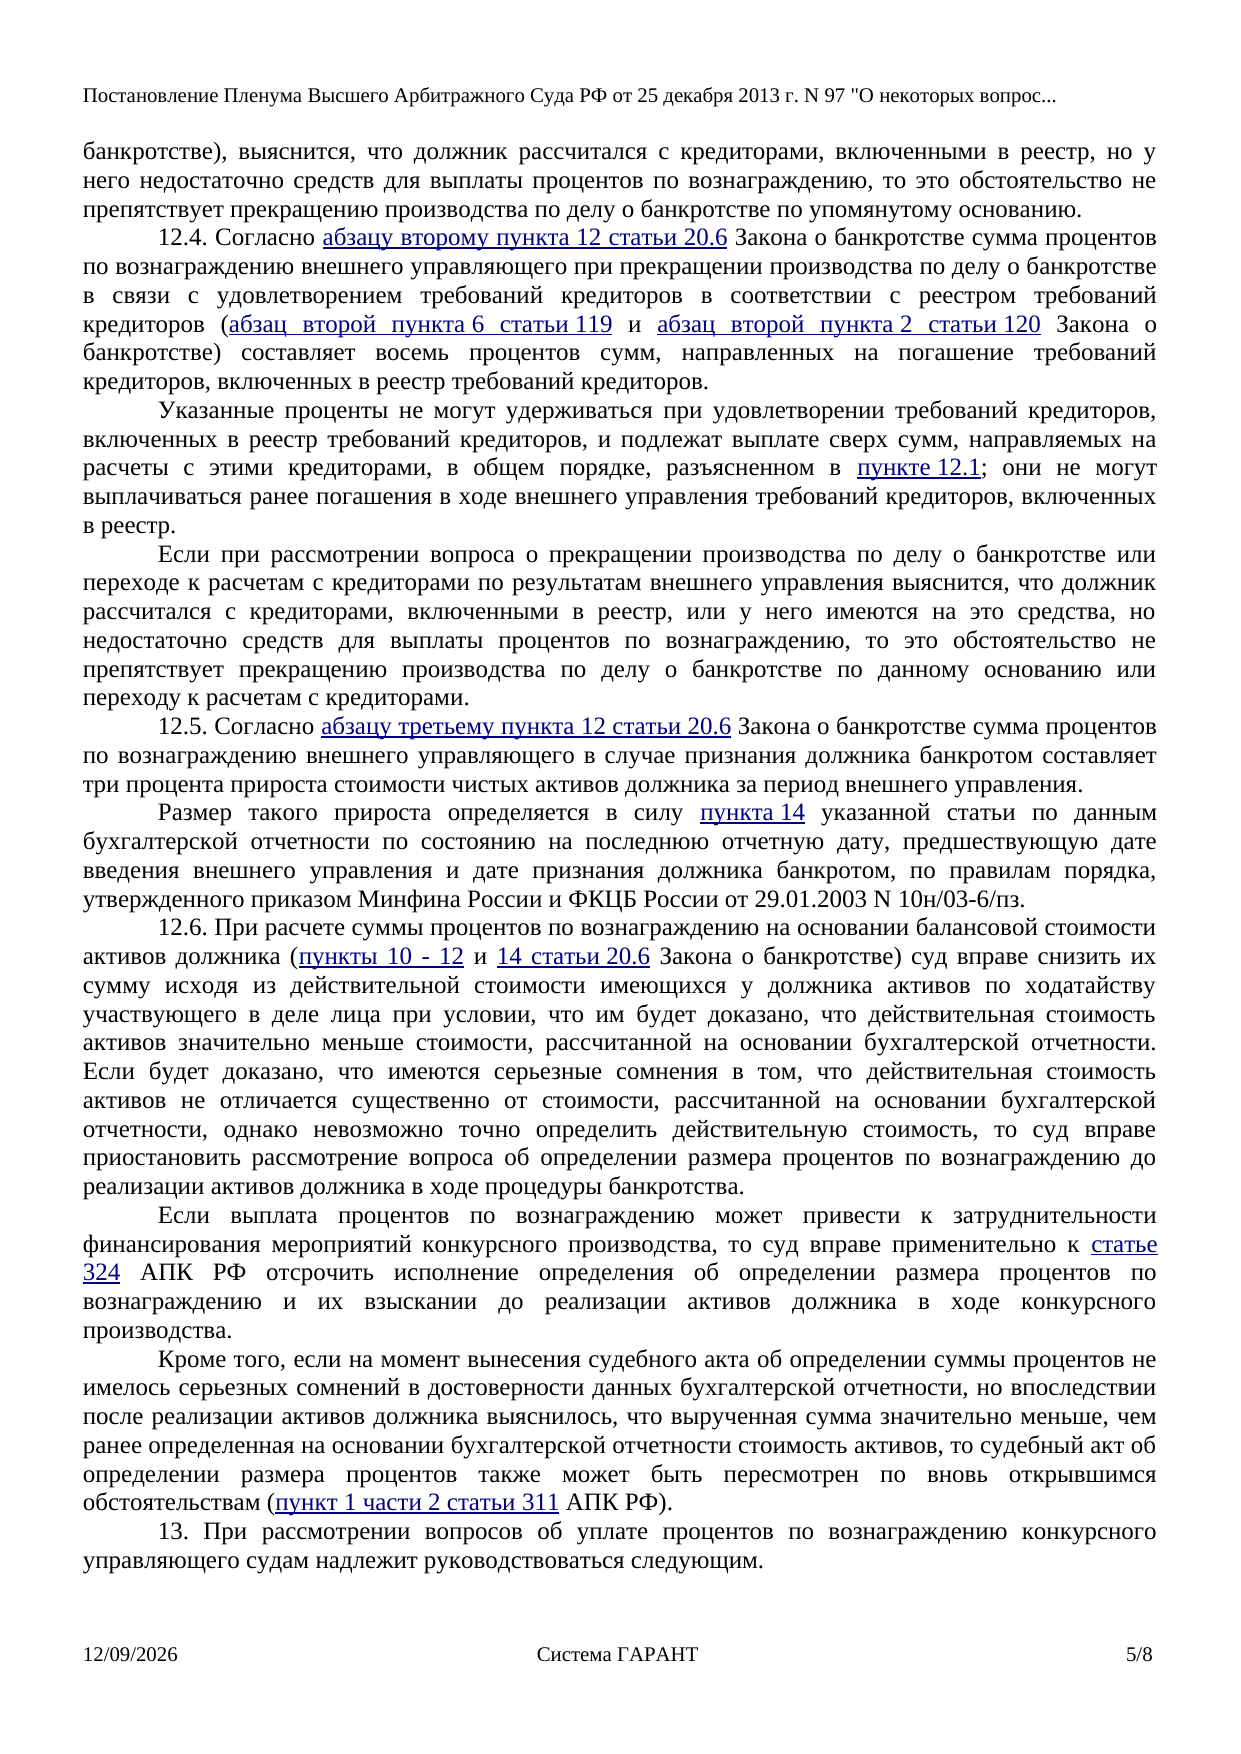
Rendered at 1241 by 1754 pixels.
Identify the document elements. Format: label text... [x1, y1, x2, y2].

text банкротстве), выяснится, что должник рассчитался с кредиторами, включенными в реестр, но у него недостаточно средств для выплаты процентов по вознаграждению, то это обстоятельство не препятствует прекращению производства по делу о банкротстве по упомянутому основанию. [83, 136, 1157, 222]
text 12.5. Согласно абзацу третьему пункта 12 статьи 20.6 Закона о банкротстве сумма процентов по вознаграждению внешнего управляющего в случае признания должника банкротом составляет три процента прироста стоимости чистых активов должника за период внешнего управления. [83, 711, 1157, 797]
text 12.6. При расчете суммы процентов по вознаграждению на основании балансовой стоимости активов должника (пункты 10 - 12 и 14 статьи 20.6 Закона о банкротстве) суд вправе снизить их сумму исходя из действительной стоимости имеющихся у должника активов по ходатайству участвующего в деле лица при условии, что им будет доказано, что действительная стоимость активов значительно меньше стоимости, рассчитанной на основании бухгалтерской отчетности. Если будет доказано, что имеются серьезные сомнения в том, что действительная стоимость активов не отличается существенно от стоимости, рассчитанной на основании бухгалтерской отчетности, однако невозможно точно определить действительную стоимость, то суд вправе приостановить рассмотрение вопроса об определении размера процентов по вознаграждению до реализации активов должника в ходе процедуры банкротства. [83, 912, 1157, 1200]
text Кроме того, если на момент вынесения судебного акта об определении суммы процентов не имелось серьезных сомнений в достоверности данных бухгалтерской отчетности, но впоследствии после реализации активов должника выяснилось, что вырученная сумма значительно меньше, чем ранее определенная на основании бухгалтерской отчетности стоимость активов, то судебный акт об определении размера процентов также может быть пересмотрен по вновь открывшимся обстоятельствам (пункт 1 части 2 статьи 311 АПК РФ). [83, 1344, 1157, 1516]
text Указанные проценты не могут удерживаться при удовлетворении требований кредиторов, включенных в реестр требований кредиторов, и подлежат выплате сверх сумм, направляемых на расчеты с этими кредиторами, в общем порядке, разъясненном в пункте 12.1; они не могут выплачиваться ранее погашения в ходе внешнего управления требований кредиторов, включенных в реестр. [83, 395, 1157, 539]
text Если при рассмотрении вопроса о прекращении производства по делу о банкротстве или переходе к расчетам с кредиторами по результатам внешнего управления выяснится, что должник рассчитался с кредиторами, включенными в реестр, или у него имеются на это средства, но недостаточно средств для выплаты процентов по вознаграждению, то это обстоятельство не препятствует прекращению производства по делу о банкротстве по данному основанию или переходу к расчетам с кредиторами. [83, 539, 1157, 711]
text Если выплата процентов по вознаграждению может привести к затруднительности финансирования мероприятий конкурсного производства, то суд вправе применительно к статье 324 АПК РФ отсрочить исполнение определения об определении размера процентов по вознаграждению и их взыскании до реализации активов должника в ходе конкурсного производства. [83, 1200, 1157, 1344]
text 13. При рассмотрении вопросов об уплате процентов по вознаграждению конкурсного управляющего судам надлежит руководствоваться следующим. [83, 1516, 1157, 1574]
text 12.4. Согласно абзацу второму пункта 12 статьи 20.6 Закона о банкротстве сумма процентов по вознаграждению внешнего управляющего при прекращении производства по делу о банкротстве в связи с удовлетворением требований кредиторов в соответствии с реестром требований кредиторов (абзац второй пункта 6 статьи 119 и абзац второй пункта 2 статьи 120 Закона о банкротстве) составляет восемь процентов сумм, направленных на погашение требований кредиторов, включенных в реестр требований кредиторов. [83, 222, 1157, 395]
text Размер такого прироста определяется в силу пункта 14 указанной статьи по данным бухгалтерской отчетности по состоянию на последнюю отчетную дату, предшествующую дате введения внешнего управления и дате признания должника банкротом, по правилам порядка, утвержденного приказом Минфина России и ФКЦБ России от 29.01.2003 N 10н/03-6/пз. [83, 797, 1157, 912]
